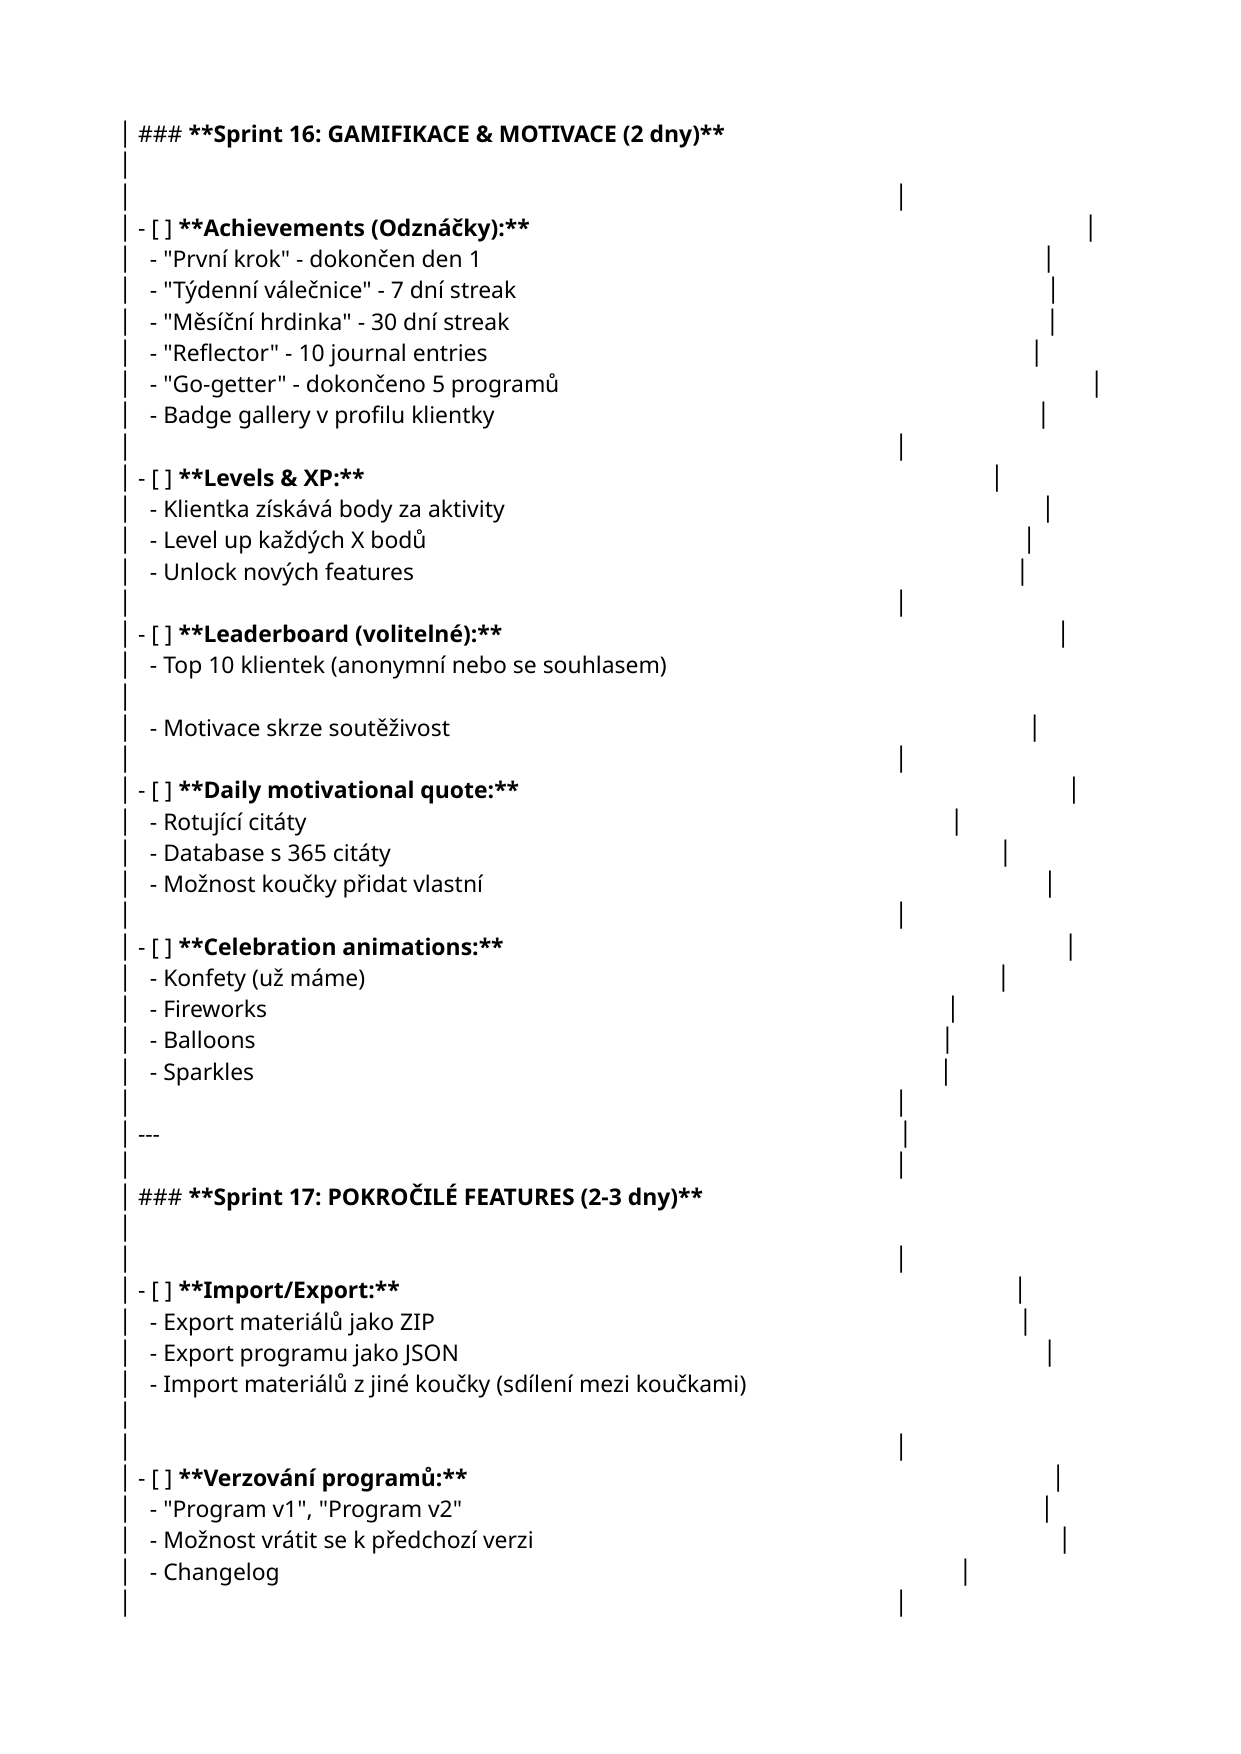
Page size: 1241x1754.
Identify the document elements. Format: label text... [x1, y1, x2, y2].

text │ - [ ] **Verzování programů:** │ [118, 1462, 1122, 1493]
text │ - [ ] **Leaderboard (volitelné):** │ [118, 618, 1122, 649]
text │ │ [118, 1587, 1122, 1618]
text │ - Top 10 klientek (anonymní nebo se souhlasem) │ [118, 649, 1122, 712]
text │ - Fireworks │ [118, 993, 1122, 1024]
text │ - "Měsíční hrdinka" - 30 dní streak │ [118, 306, 1122, 337]
text │ - Export materiálů jako ZIP │ [118, 1306, 1122, 1337]
text │ │ [118, 181, 1122, 212]
text │ │ [118, 587, 1122, 618]
text │ - Level up každých X bodů │ [118, 524, 1122, 556]
text │ - Unlock nových features │ [118, 556, 1122, 587]
text │ - Možnost vrátit se k předchozí verzi │ [118, 1524, 1122, 1556]
text │ │ [118, 1243, 1122, 1274]
text │ - [ ] **Import/Export:** │ [118, 1274, 1122, 1306]
text │ - "První krok" - dokončen den 1 │ [118, 243, 1122, 274]
text │ - Motivace skrze soutěživost │ [118, 712, 1122, 743]
text │ - Badge gallery v profilu klientky │ [118, 399, 1122, 431]
text │ - [ ] **Daily motivational quote:** │ [118, 774, 1122, 806]
text │ │ [118, 1087, 1122, 1118]
text │ - Klientka získává body za aktivity │ [118, 493, 1122, 524]
text │ - Changelog │ [118, 1556, 1122, 1587]
text │ - Database s 365 citáty │ [118, 837, 1122, 868]
text │ - Export programu jako JSON │ [118, 1337, 1122, 1368]
text │ ### **Sprint 16: GAMIFIKACE & MOTIVACE (2 dny)** │ [118, 118, 1122, 181]
text │ ### **Sprint 17: POKROČILÉ FEATURES (2-3 dny)** │ [118, 1181, 1122, 1243]
text │ - [ ] **Achievements (Odznáčky):** │ [118, 212, 1122, 243]
text │ │ [118, 1149, 1122, 1181]
text │ - Rotující citáty │ [118, 806, 1122, 837]
text │ - Import materiálů z jiné koučky (sdílení mezi koučkami) │ [118, 1368, 1122, 1431]
text │ │ [118, 431, 1122, 462]
text │ │ [118, 899, 1122, 931]
text │ │ [118, 743, 1122, 774]
text │ --- │ [118, 1118, 1122, 1149]
text │ - [ ] **Celebration animations:** │ [118, 931, 1122, 962]
text │ - Balloons │ [118, 1024, 1122, 1056]
text │ - "Program v1", "Program v2" │ [118, 1493, 1122, 1524]
text │ - Konfety (už máme) │ [118, 962, 1122, 993]
text │ - Sparkles │ [118, 1056, 1122, 1087]
text │ - "Reflector" - 10 journal entries │ [118, 337, 1122, 368]
text │ │ [118, 1431, 1122, 1462]
text │ - "Go-getter" - dokončeno 5 programů │ [118, 368, 1122, 399]
text │ - Možnost koučky přidat vlastní │ [118, 868, 1122, 899]
text │ - "Týdenní válečnice" - 7 dní streak │ [118, 274, 1122, 306]
text │ - [ ] **Levels & XP:** │ [118, 462, 1122, 493]
